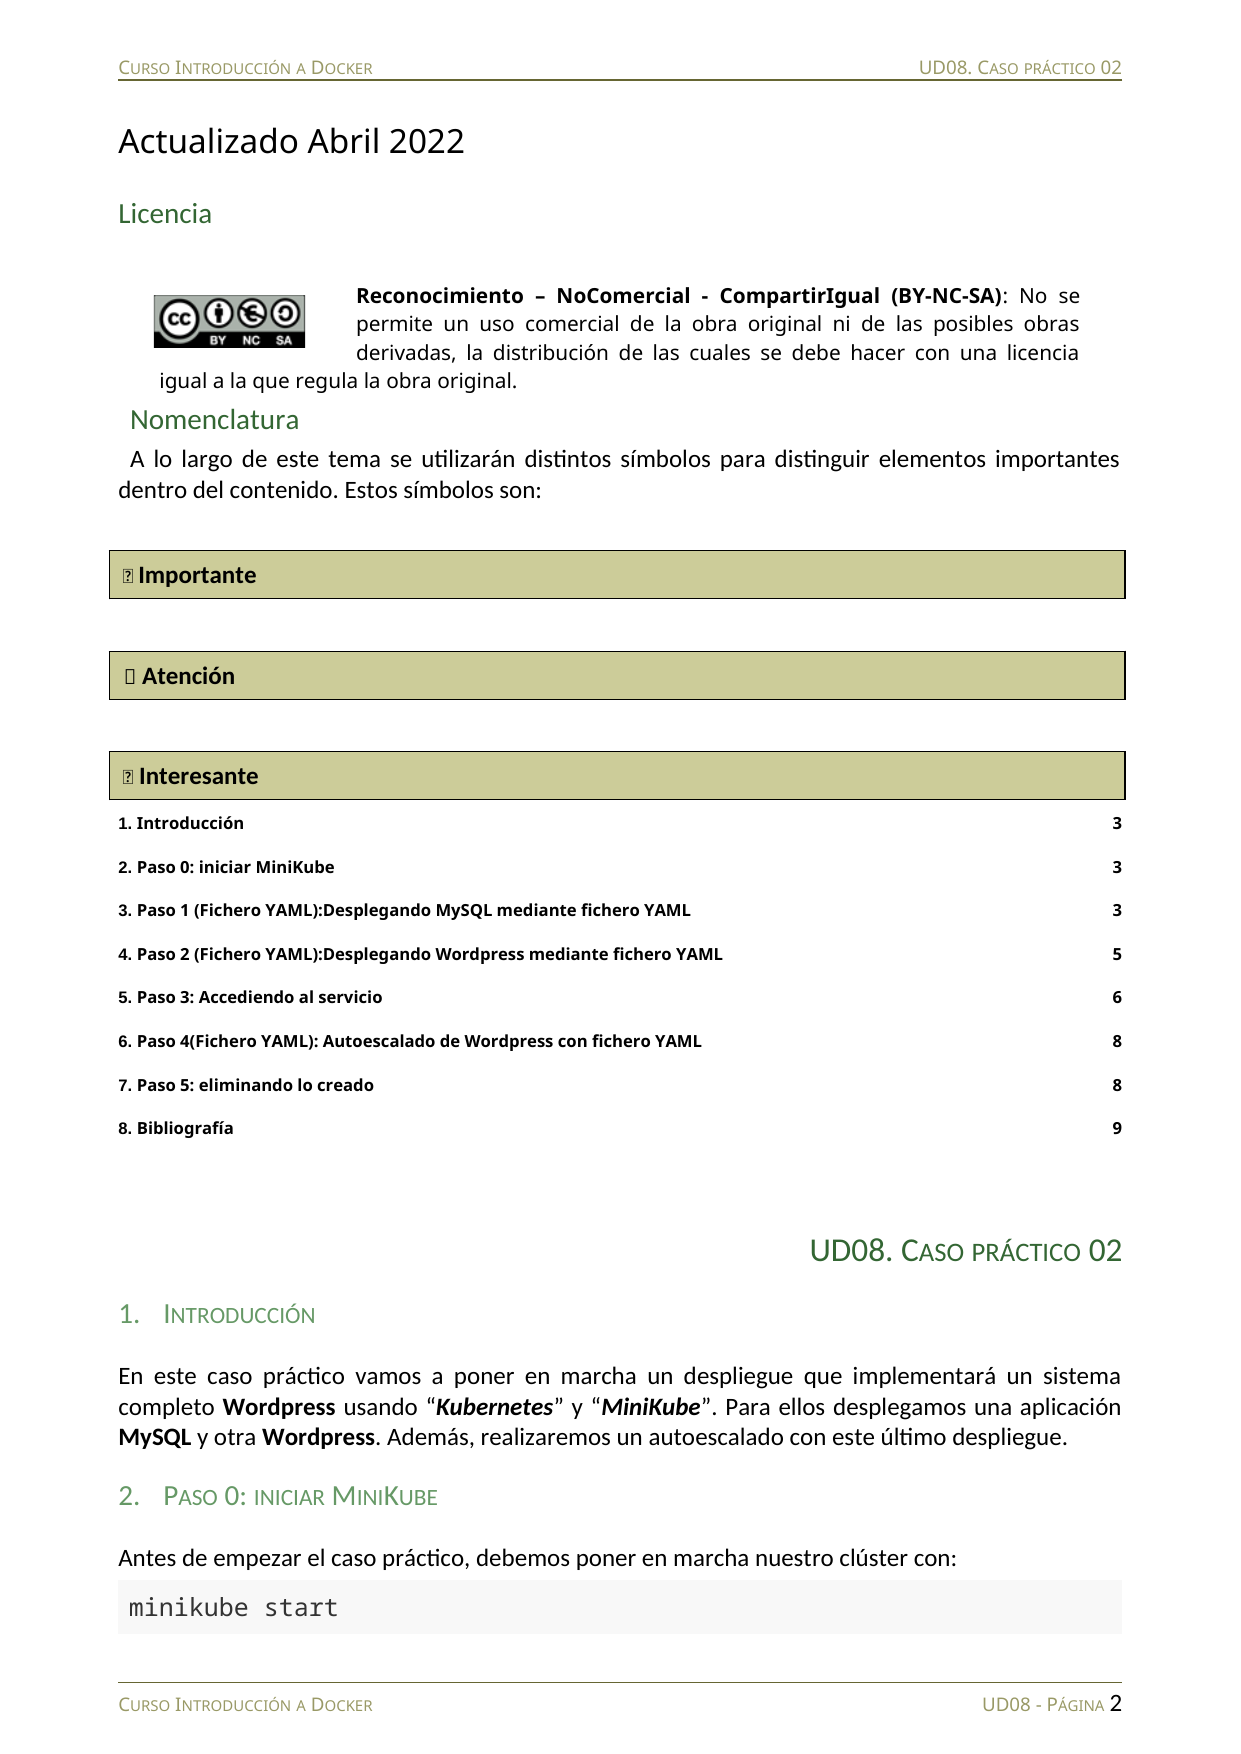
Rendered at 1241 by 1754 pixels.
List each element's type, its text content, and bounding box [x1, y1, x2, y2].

text 7. Paso 5: eliminando lo creado 8 [118, 1073, 1122, 1096]
text 1. Introducción 3 [118, 812, 1122, 835]
text 💬 Interesante [110, 752, 1124, 799]
text A lo largo de este tema se utilizarán distintos símbolos para distinguir elementos importantes dentro del contenido. Estos símbolos son: [118, 443, 1122, 504]
text 2. Paso 0: iniciar MiniKube 3 [118, 856, 1122, 878]
text 📖 Importante [110, 551, 1124, 598]
text Actualizado Abril 2022 [118, 118, 1122, 163]
text 6. Paso 4(Fichero YAML): Autoescalado de Wordpress con fichero YAML 8 [118, 1030, 1122, 1052]
text En este caso práctico vamos a poner en marcha un despliegue que implementará un sistema completo Wordpress usando “Kubernetes” y “MiniKube”. Para ellos desplegamos una aplicación MySQL y otra Wordpress. Además, realizaremos un autoescalado con este último despliegue. [118, 1361, 1122, 1452]
subtitle Introducción [118, 1295, 1122, 1330]
text 8. Bibliografía 9 [118, 1117, 1122, 1139]
picture [153, 295, 306, 348]
text 5. Paso 3: Accediendo al servicio 6 [118, 986, 1122, 1009]
text Nomenclatura [118, 401, 1122, 437]
text Reconocimiento – NoComercial - CompartirIgual (BY-NC-SA): No se permite un uso comercial de la obra original ni de las posibles obras derivadas, la distribución de las cuales se debe hacer con una licencia igual a la que regula la obra original. [159, 281, 1080, 395]
text 3. Paso 1 (Fichero YAML):Desplegando MySQL mediante fichero YAML 3 [118, 899, 1122, 922]
text ❕ Atención [110, 652, 1124, 699]
table_header minikube start [118, 1580, 1122, 1634]
text 4. Paso 2 (Fichero YAML):Desplegando Wordpress mediante fichero YAML 5 [118, 943, 1122, 965]
text UD08. Caso práctico 02 [118, 1229, 1122, 1270]
subtitle Paso 0: iniciar MiniKube [118, 1477, 1122, 1512]
text Antes de empezar el caso práctico, debemos poner en marcha nuestro clúster con: [118, 1543, 1122, 1573]
text Licencia [118, 196, 1122, 231]
